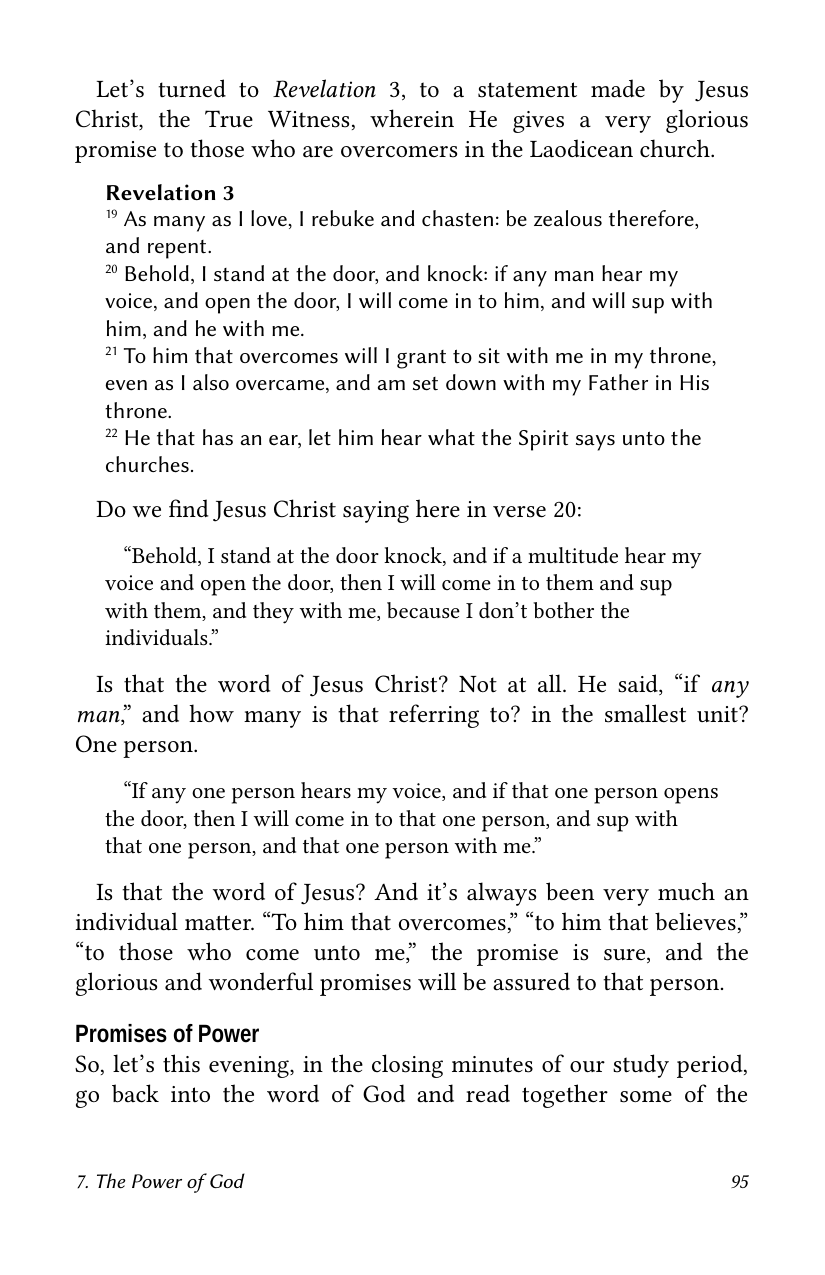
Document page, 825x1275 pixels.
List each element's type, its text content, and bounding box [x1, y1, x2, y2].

text “If any one person hears my voice, and if that one person opens the door, then I will come in to that one person, and sup with that one person, and that one person with me.” [105, 778, 720, 859]
text So, let’s this evening, in the closing minutes of our study period, go back into the word of God and read together some of the [75, 1051, 750, 1109]
text 20 Behold, I stand at the door, and knock: if any man hear my voice, and open the door, I will come in to him, and will sup with him, and he with me. [105, 261, 720, 342]
text “Behold, I stand at the door knock, and if a multitude hear my voice and open the door, then I will come in to them and sup with them, and they with me, because I don’t bother the individuals.” [105, 543, 720, 651]
text 21 To him that overcomes will I grant to sit with me in my throne, even as I also overcame, and am set down with my Father in His throne. [105, 343, 720, 424]
text 22 He that has an ear, let him hear what the Spirit says unto the churches. [105, 425, 720, 478]
text Let’s turned to Revelation 3, to a statement made by Jesus Christ, the True Witness, wherein He gives a very glorious promise to those who are overcomers in the Laodicean church. [75, 75, 750, 163]
text Revelation 3 [105, 180, 750, 206]
text Is that the word of Jesus? And it’s always been very much an individual matter. “To him that overcomes,” “to him that believes,” “to those who come unto me,” the promise is sure, and the glorious and wonderful promises will be assured to that person. [75, 878, 750, 996]
text 19 As many as I love, I rebuke and chasten: be zealous therefore, and repent. [105, 206, 720, 259]
subtitle Promises of Power [75, 1019, 750, 1047]
text Do we find Jesus Christ saying here in verse 20: [75, 495, 750, 523]
text Is that the word of Jesus Christ? Not at all. He said, “if any man,” and how many is that referring to? in the smallest unit? One person. [75, 670, 750, 759]
